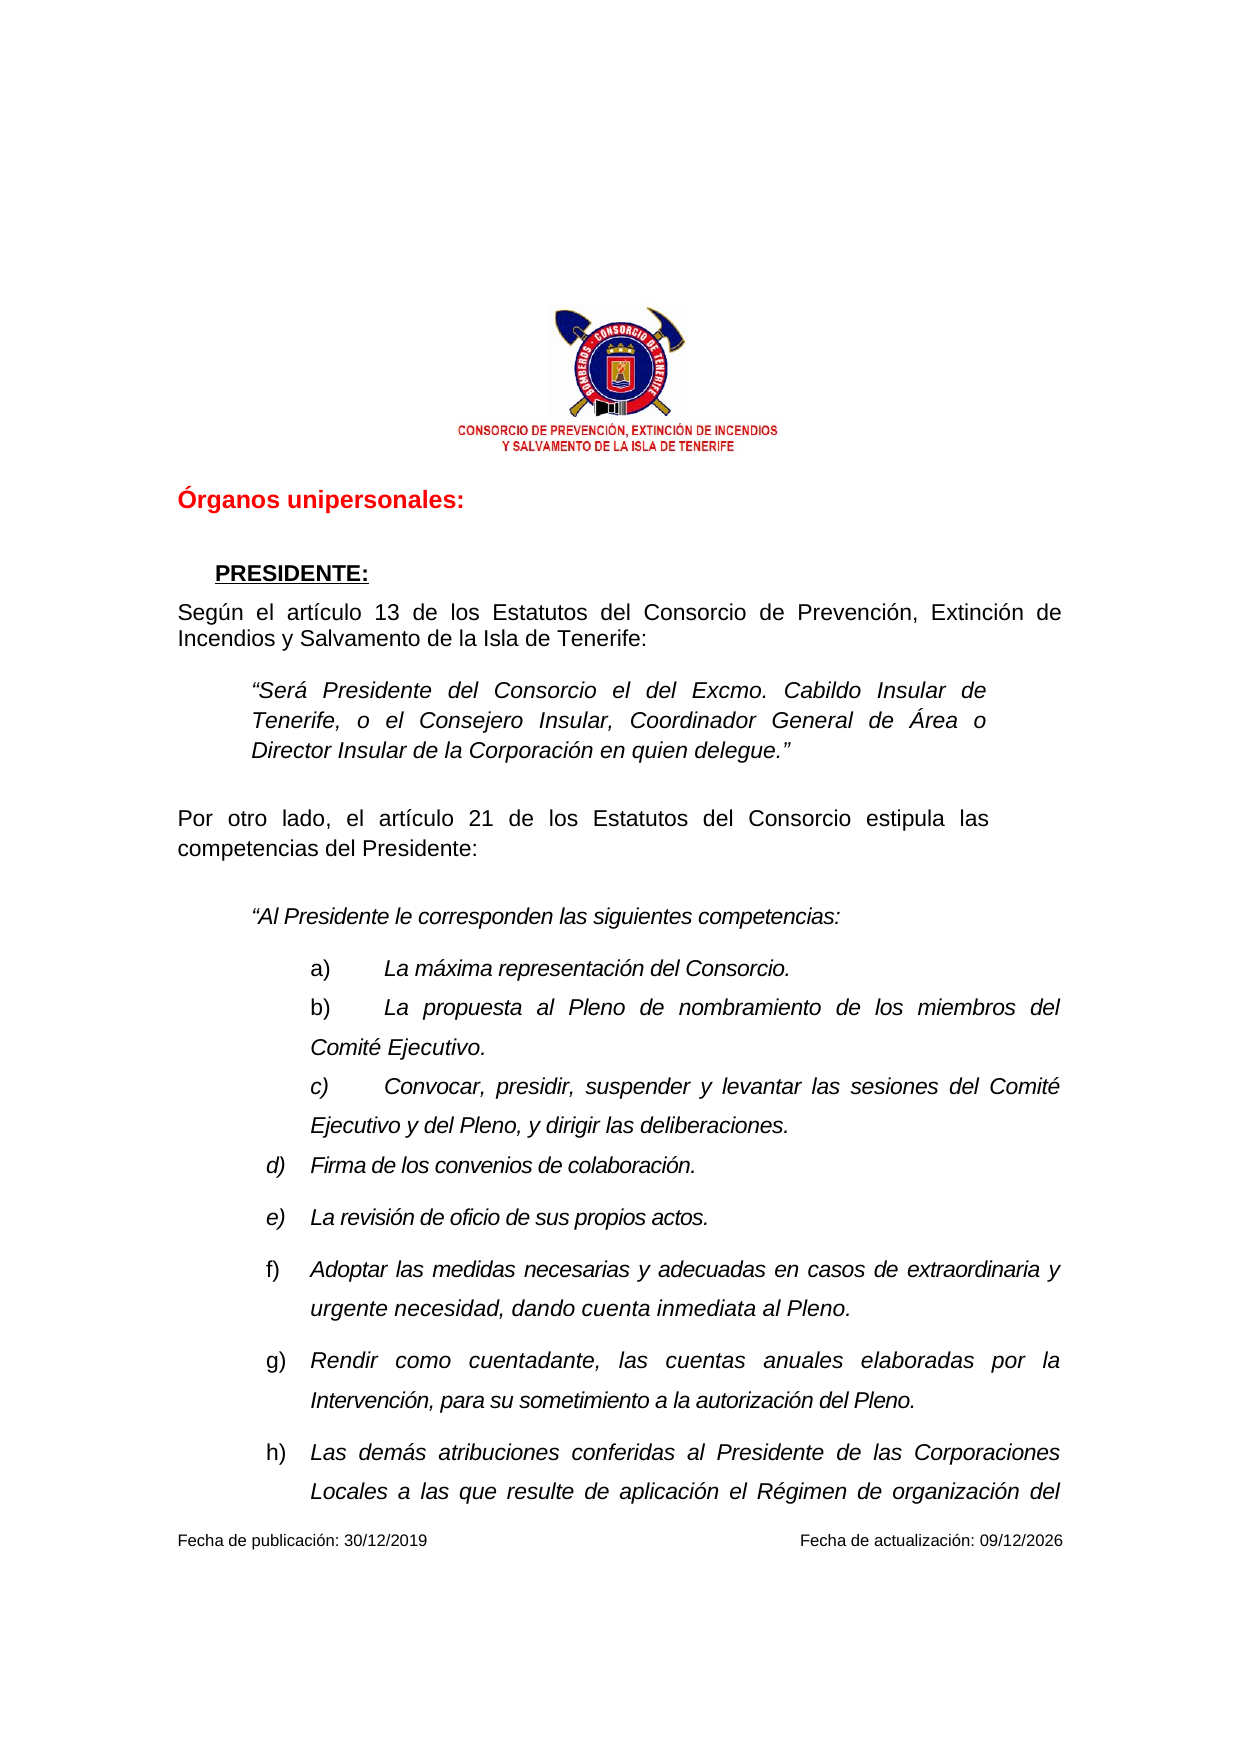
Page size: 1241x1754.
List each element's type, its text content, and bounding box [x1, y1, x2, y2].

subtitle Órganos unipersonales: [177, 485, 1063, 514]
list Adoptar las medidas necesarias y adecuadas en casos de extraordinaria y urgente necesidad, dando cuenta inmediata al Pleno. [266, 1256, 1063, 1322]
text “Será Presidente del Consorcio el del Excmo. Cabildo Insular de Tenerife, o el Consejero Insular, Coordinador General de Área o Director Insular de la Corporación en quien delegue.” [251, 677, 989, 763]
list La revisión de oficio de sus propios actos. [266, 1204, 1063, 1230]
text Según el artículo 13 de los Estatutos del Consorcio de Prevención, Extinción de Incendios y Salvamento de la Isla de Tenerife: [177, 599, 1063, 652]
list Rendir como cuentadante, las cuentas anuales elaboradas por la Intervención, para su sometimiento a la autorización del Pleno. [266, 1347, 1063, 1413]
text “Al Presidente le corresponden las siguientes competencias: [251, 903, 1063, 929]
list Las demás atribuciones conferidas al Presidente de las Corporaciones Locales a las que resulte de aplicación el Régimen de organización del [266, 1439, 1063, 1505]
list Firma de los convenios de colaboración. [266, 1152, 1063, 1178]
subtitle PRESIDENTE: [215, 560, 1063, 586]
list La máxima representación del Consorcio. [310, 954, 1063, 981]
list La propuesta al Pleno de nombramiento de los miembros del Comité Ejecutivo. [310, 994, 1063, 1060]
list Convocar, presidir, suspender y levantar las sesiones del Comité Ejecutivo y del Pleno, y dirigir las deliberaciones. [310, 1073, 1063, 1139]
text Por otro lado, el artículo 21 de los Estatutos del Consorcio estipula las competencias del Presidente: [177, 805, 989, 861]
